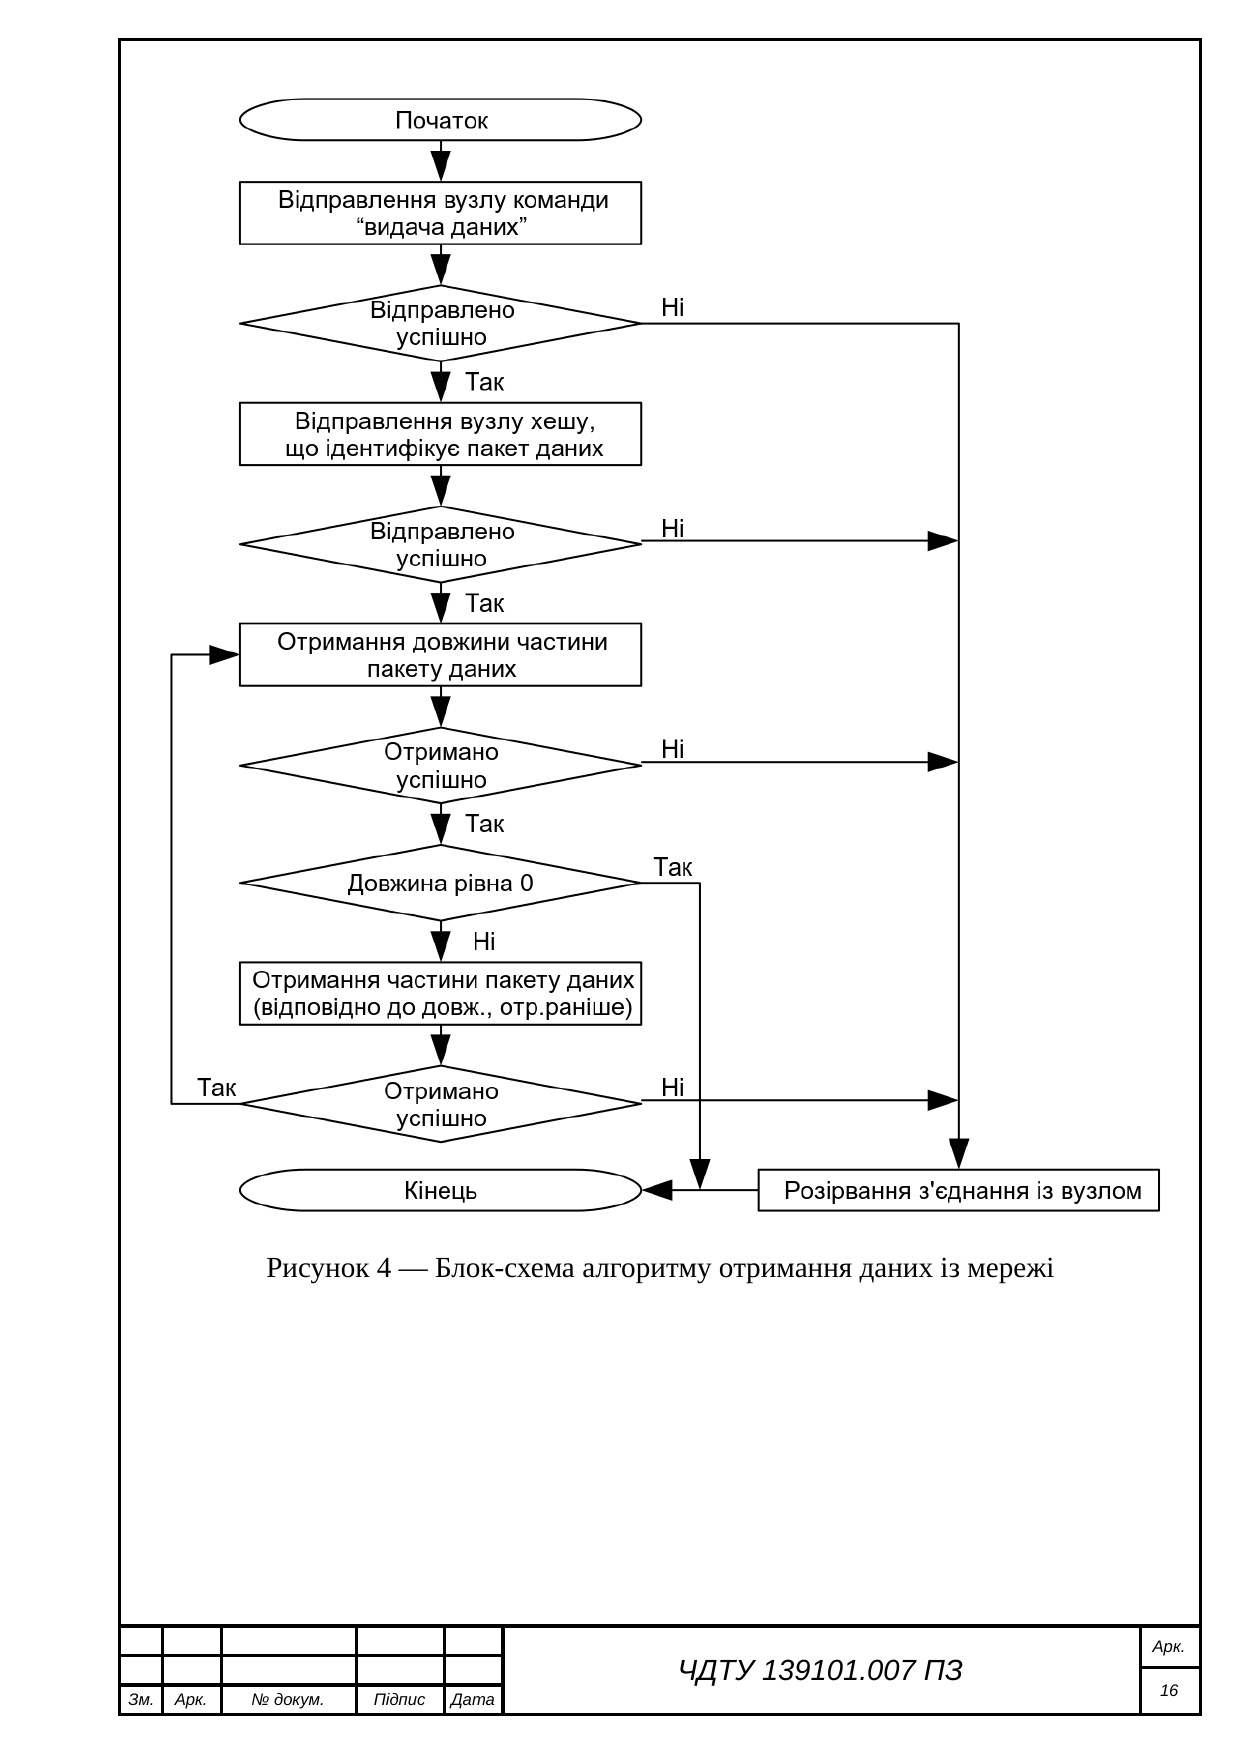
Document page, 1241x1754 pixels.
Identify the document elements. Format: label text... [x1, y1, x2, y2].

text Рисунок 4 — Блок-схема алгоритму отримання даних із мережі [151, 1250, 1170, 1284]
picture [150, 70, 1187, 1234]
